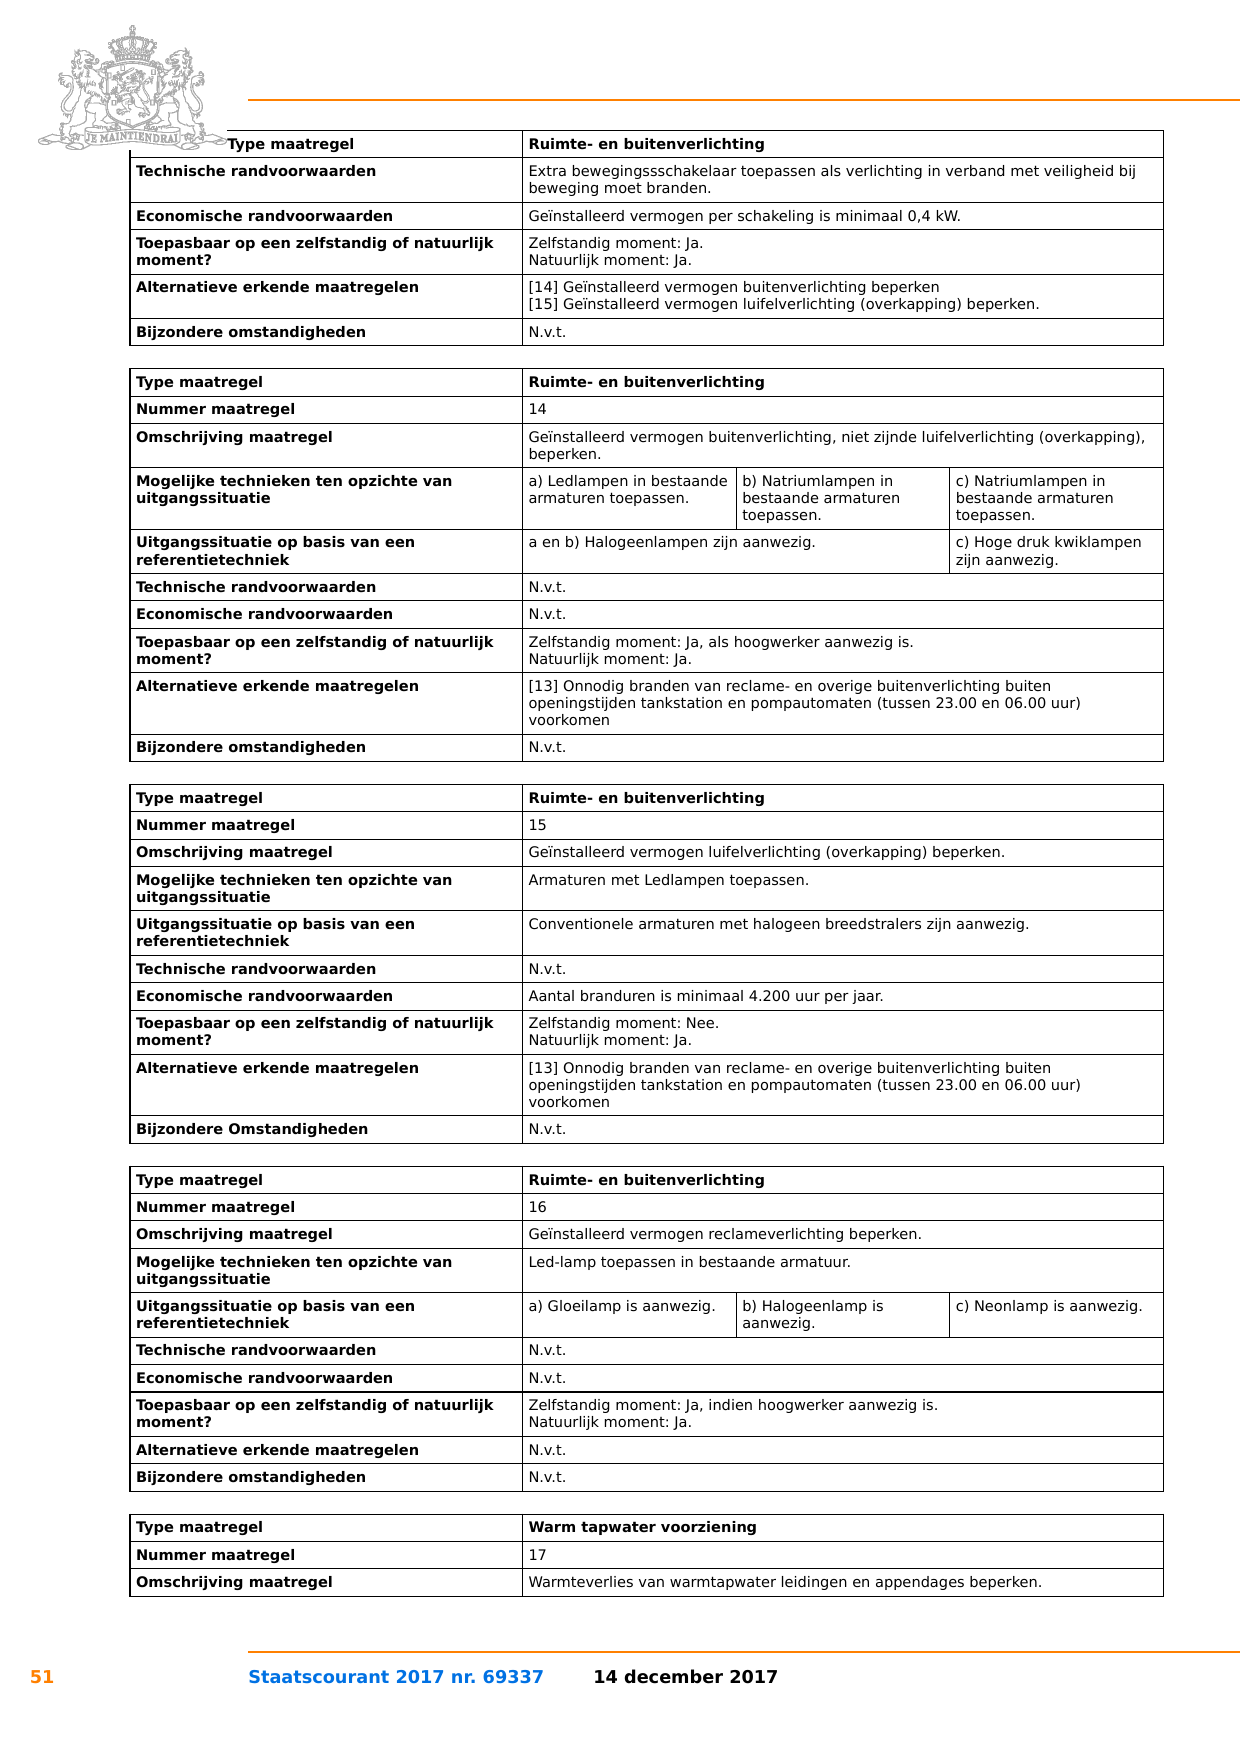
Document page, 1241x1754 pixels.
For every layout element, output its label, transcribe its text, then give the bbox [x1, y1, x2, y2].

table_cell Zelfstandig moment: Nee. Natuurlijk moment: Ja. [523, 1011, 1163, 1054]
table_cell 16 [523, 1194, 1163, 1220]
table_cell a) Gloeilamp is aanwezig. [523, 1293, 736, 1337]
table_cell c) Natriumlampen in bestaande armaturen toepassen. [950, 468, 1163, 529]
table_cell Led-lamp toepassen in bestaande armatuur. [523, 1249, 1163, 1292]
table_header Warm tapwater voorziening [523, 1515, 1163, 1541]
table_cell Alternatieve erkende maatregelen [131, 1437, 522, 1463]
table_header Type maatregel [131, 369, 522, 396]
table_cell Bijzondere omstandigheden [131, 1464, 522, 1491]
table_cell Nummer maatregel [131, 397, 522, 423]
table_cell Zelfstandig moment: Ja, indien hoogwerker aanwezig is. Natuurlijk moment: Ja. [523, 1393, 1163, 1436]
table_cell Uitgangssituatie op basis van een referentietechniek [131, 530, 522, 573]
table_cell Technische randvoorwaarden [131, 158, 522, 202]
table_cell Alternatieve erkende maatregelen [131, 1055, 522, 1115]
table_cell Mogelijke technieken ten opzichte van uitgangssituatie [131, 468, 522, 529]
table_cell Toepasbaar op een zelfstandig of natuurlijk moment? [131, 1011, 522, 1054]
table_cell 14 [523, 397, 1163, 423]
table_cell Omschrijving maatregel [131, 1569, 522, 1596]
table_cell Geïnstalleerd vermogen per schakeling is minimaal 0,4 kW. [523, 203, 1163, 229]
table_cell Nummer maatregel [131, 1194, 522, 1220]
table_cell [13] Onnodig branden van reclame- en overige buitenverlichting buiten openingstijden tankstation en pompautomaten (tussen 23.00 en 06.00 uur) voorkomen [523, 1055, 1163, 1115]
table_cell Technische randvoorwaarden [131, 956, 522, 982]
table_cell N.v.t. [523, 1116, 1163, 1143]
table_cell Economische randvoorwaarden [131, 983, 522, 1009]
table_cell Economische randvoorwaarden [131, 601, 522, 628]
table_cell [14] Geïnstalleerd vermogen buitenverlichting beperken [15] Geïnstalleerd vermogen luifelverlichting (overkapping) beperken. [523, 275, 1163, 318]
table_cell Bijzondere omstandigheden [131, 319, 522, 345]
table_cell [13] Onnodig branden van reclame- en overige buitenverlichting buiten openingstijden tankstation en pompautomaten (tussen 23.00 en 06.00 uur) voorkomen [523, 673, 1163, 733]
table_cell b) Natriumlampen in bestaande armaturen toepassen. [737, 468, 949, 529]
table_cell Uitgangssituatie op basis van een referentietechniek [131, 911, 522, 955]
table_cell c) Neonlamp is aanwezig. [950, 1293, 1163, 1337]
table_cell 15 [523, 812, 1163, 839]
table_header Ruimte- en buitenverlichting [523, 785, 1163, 811]
table_cell Geïnstalleerd vermogen reclameverlichting beperken. [523, 1221, 1163, 1248]
table_cell b) Halogeenlamp is aanwezig. [737, 1293, 949, 1337]
table_cell Alternatieve erkende maatregelen [131, 275, 522, 318]
table_cell N.v.t. [523, 1365, 1163, 1391]
table_cell Uitgangssituatie op basis van een referentietechniek [131, 1293, 522, 1337]
table_cell Aantal branduren is minimaal 4.200 uur per jaar. [523, 983, 1163, 1009]
table_cell Omschrijving maatregel [131, 840, 522, 866]
table_cell Mogelijke technieken ten opzichte van uitgangssituatie [131, 1249, 522, 1292]
table_cell N.v.t. [523, 601, 1163, 628]
table_cell Warmteverlies van warmtapwater leidingen en appendages beperken. [523, 1569, 1163, 1596]
table_cell Omschrijving maatregel [131, 424, 522, 467]
table_cell Technische randvoorwaarden [131, 1338, 522, 1364]
table_header Ruimte- en buitenverlichting [523, 369, 1163, 396]
table_cell Nummer maatregel [131, 1542, 522, 1568]
table_cell c) Hoge druk kwiklampen zijn aanwezig. [950, 530, 1163, 573]
table_cell Toepasbaar op een zelfstandig of natuurlijk moment? [131, 230, 522, 273]
table_cell N.v.t. [523, 735, 1163, 761]
table_cell Toepasbaar op een zelfstandig of natuurlijk moment? [131, 1393, 522, 1436]
table_cell Bijzondere omstandigheden [131, 735, 522, 761]
table_header Type maatregel [131, 1167, 522, 1193]
table_cell a en b) Halogeenlampen zijn aanwezig. [523, 530, 949, 573]
table_cell Technische randvoorwaarden [131, 574, 522, 600]
picture [38, 25, 227, 150]
table_cell Geïnstalleerd vermogen buitenverlichting, niet zijnde luifelverlichting (overkapping), beperken. [523, 424, 1163, 467]
table_cell Omschrijving maatregel [131, 1221, 522, 1248]
table_cell 17 [523, 1542, 1163, 1568]
table_cell Mogelijke technieken ten opzichte van uitgangssituatie [131, 867, 522, 910]
table_cell Economische randvoorwaarden [131, 1365, 522, 1391]
table_cell N.v.t. [523, 956, 1163, 982]
table_cell Zelfstandig moment: Ja. Natuurlijk moment: Ja. [523, 230, 1163, 273]
table_cell N.v.t. [523, 1437, 1163, 1463]
table_cell N.v.t. [523, 1464, 1163, 1491]
table_cell Conventionele armaturen met halogeen breedstralers zijn aanwezig. [523, 911, 1163, 955]
table_cell Bijzondere Omstandigheden [131, 1116, 522, 1143]
table_header Type maatregel [131, 785, 522, 811]
table_cell a) Ledlampen in bestaande armaturen toepassen. [523, 468, 736, 529]
table_cell N.v.t. [523, 319, 1163, 345]
table_header Type maatregel [131, 1515, 522, 1541]
table_header Type maatregel [131, 131, 522, 157]
table_cell Armaturen met Ledlampen toepassen. [523, 867, 1163, 910]
table_cell N.v.t. [523, 574, 1163, 600]
table_cell Extra bewegingssschakelaar toepassen als verlichting in verband met veiligheid bij beweging moet branden. [523, 158, 1163, 202]
table_cell Nummer maatregel [131, 812, 522, 839]
table_cell N.v.t. [523, 1338, 1163, 1364]
table_cell Zelfstandig moment: Ja, als hoogwerker aanwezig is. Natuurlijk moment: Ja. [523, 629, 1163, 672]
table_header Ruimte- en buitenverlichting [523, 131, 1163, 157]
table_cell Geïnstalleerd vermogen luifelverlichting (overkapping) beperken. [523, 840, 1163, 866]
table_cell Economische randvoorwaarden [131, 203, 522, 229]
table_cell Toepasbaar op een zelfstandig of natuurlijk moment? [131, 629, 522, 672]
table_cell Alternatieve erkende maatregelen [131, 673, 522, 733]
table_header Ruimte- en buitenverlichting [523, 1167, 1163, 1193]
